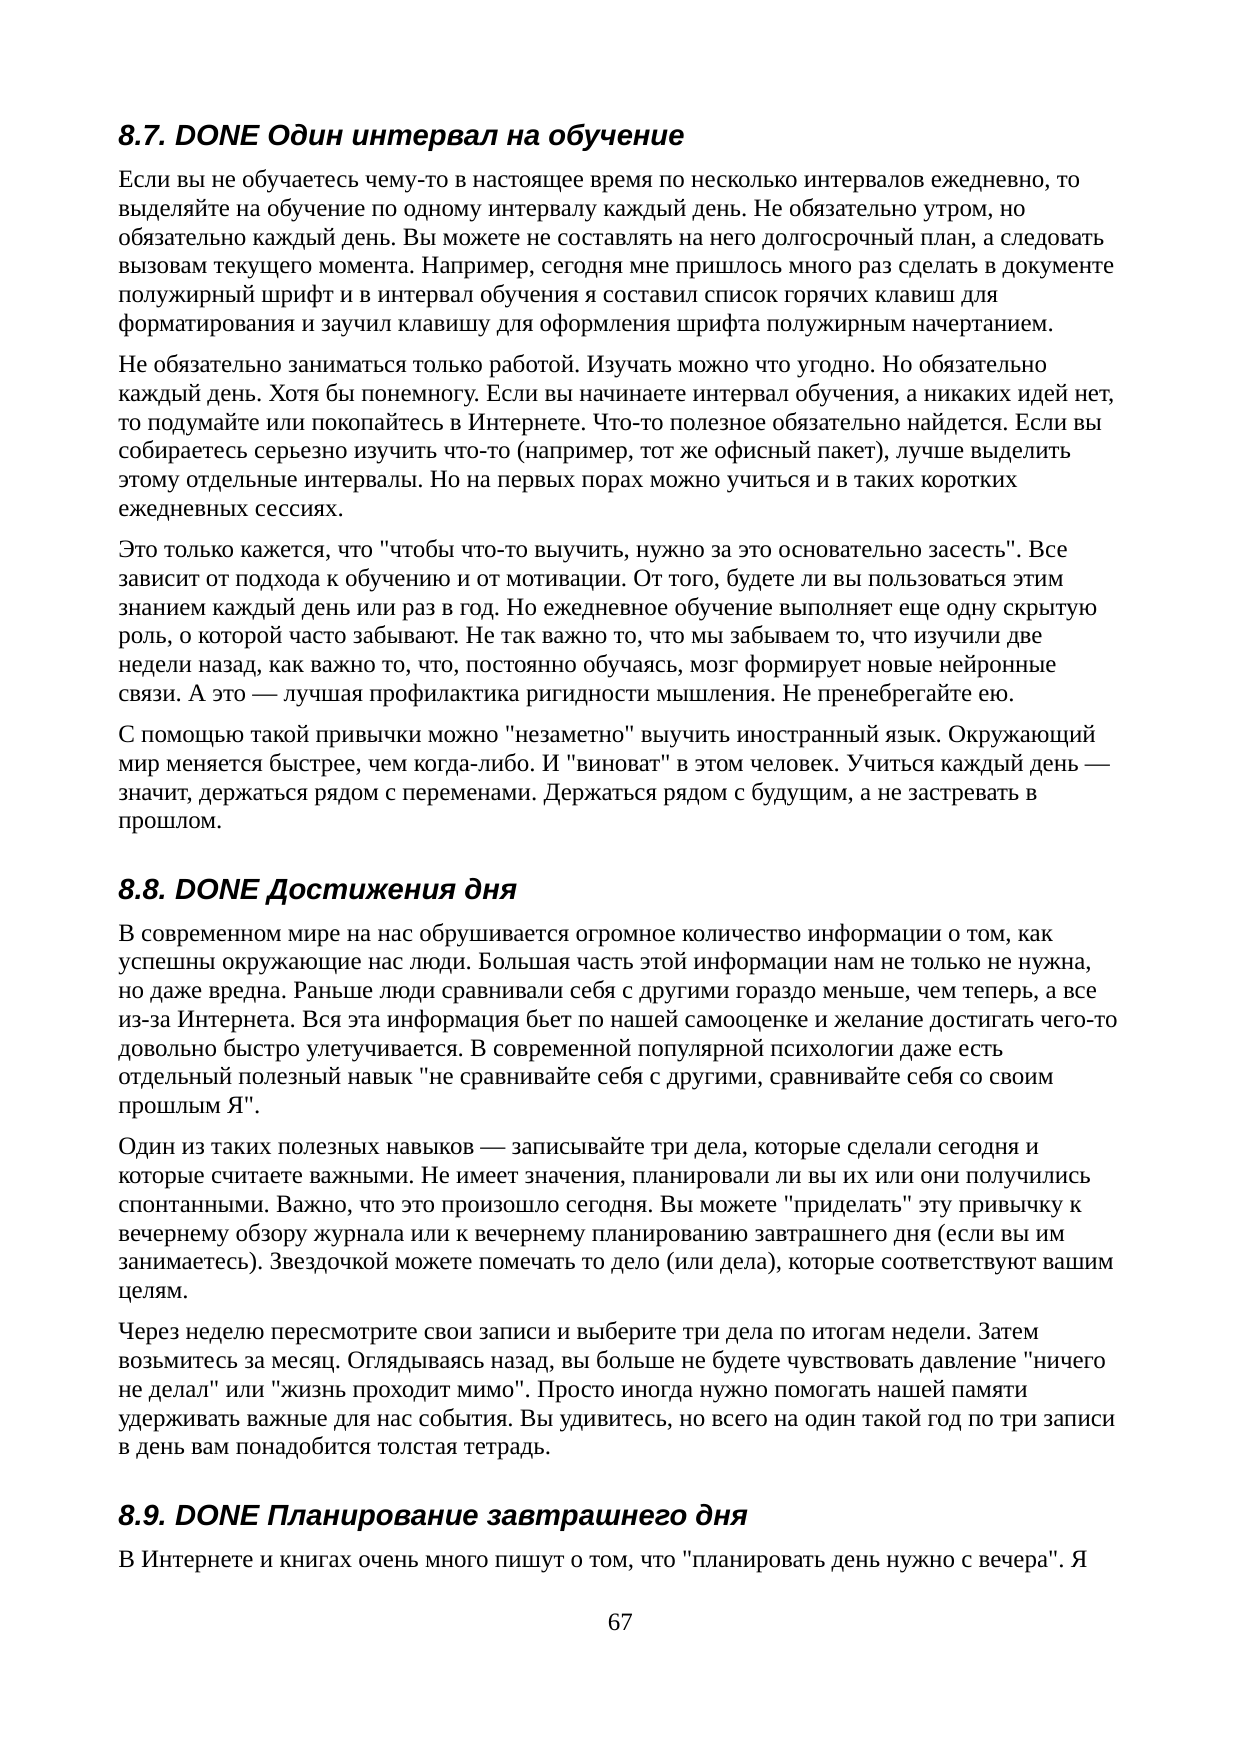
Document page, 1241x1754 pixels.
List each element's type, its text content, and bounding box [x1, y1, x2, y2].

text Не обязательно заниматься только работой. Изучать можно что угодно. Но обязательно каждый день. Хотя бы понемногу. Если вы начинаете интервал обучения, а никаких идей нет, то подумайте или покопайтесь в Интернете. Что-то полезное обязательно найдется. Если вы собираетесь серьезно изучить что-то (например, тот же офисный пакет), лучше выделить этому отдельные интервалы. Но на первых порах можно учиться и в таких коротких ежедневных сессиях. [118, 349, 1122, 522]
text Если вы не обучаетесь чему-то в настоящее время по несколько интервалов ежедневно, то выделяйте на обучение по одному интервалу каждый день. Не обязательно утром, но обязательно каждый день. Вы можете не составлять на него долгосрочный план, а следовать вызовам текущего момента. Например, сегодня мне пришлось много раз сделать в документе полужирный шрифт и в интервал обучения я составил список горячих клавиш для форматирования и заучил клавишу для оформления шрифта полужирным начертанием. [118, 164, 1122, 337]
text Через неделю пересмотрите свои записи и выберите три дела по итогам недели. Затем возьмитесь за месяц. Оглядываясь назад, вы больше не будете чувствовать давление "ничего не делал" или "жизнь проходит мимо". Просто иногда нужно помогать нашей памяти удерживать важные для нас события. Вы удивитесь, но всего на один такой год по три записи в день вам понадобится толстая тетрадь. [118, 1316, 1122, 1460]
subtitle DONE Планирование завтрашнего дня [118, 1498, 1122, 1531]
subtitle DONE Достижения дня [118, 872, 1122, 905]
text В современном мире на нас обрушивается огромное количество информации о том, как успешны окружающие нас люди. Большая часть этой информации нам не только не нужна, но даже вредна. Раньше люди сравнивали себя с другими гораздо меньше, чем теперь, а все из-за Интернета. Вся эта информация бьет по нашей самооценке и желание достигать чего-то довольно быстро улетучивается. В современной популярной психологии даже есть отдельный полезный навык "не сравнивайте себя с другими, сравнивайте себя со своим прошлым Я". [118, 918, 1122, 1119]
text Это только кажется, что "чтобы что-то выучить, нужно за это основательно засесть". Все зависит от подхода к обучению и от мотивации. От того, будете ли вы пользоваться этим знанием каждый день или раз в год. Но ежедневное обучение выполняет еще одну скрытую роль, о которой часто забывают. Не так важно то, что мы забываем то, что изучили две недели назад, как важно то, что, постоянно обучаясь, мозг формирует новые нейронные связи. А это — лучшая профилактика ригидности мышления. Не пренебрегайте ею. [118, 534, 1122, 707]
text С помощью такой привычки можно "незаметно" выучить иностранный язык. Окружающий мир меняется быстрее, чем когда-либо. И "виноват" в этом человек. Учиться каждый день — значит, держаться рядом с переменами. Держаться рядом с будущим, а не застревать в прошлом. [118, 719, 1122, 834]
text Один из таких полезных навыков — записывайте три дела, которые сделали сегодня и которые считаете важными. Не имеет значения, планировали ли вы их или они получились спонтанными. Важно, что это произошло сегодня. Вы можете "приделать" эту привычку к вечернему обзору журнала или к вечернему планированию завтрашнего дня (если вы им занимаетесь). Звездочкой можете помечать то дело (или дела), которые соответствуют вашим целям. [118, 1131, 1122, 1304]
text В Интернете и книгах очень много пишут о том, что "планировать день нужно с вечера". Я [118, 1544, 1122, 1572]
subtitle DONE Один интервал на обучение [118, 118, 1122, 152]
